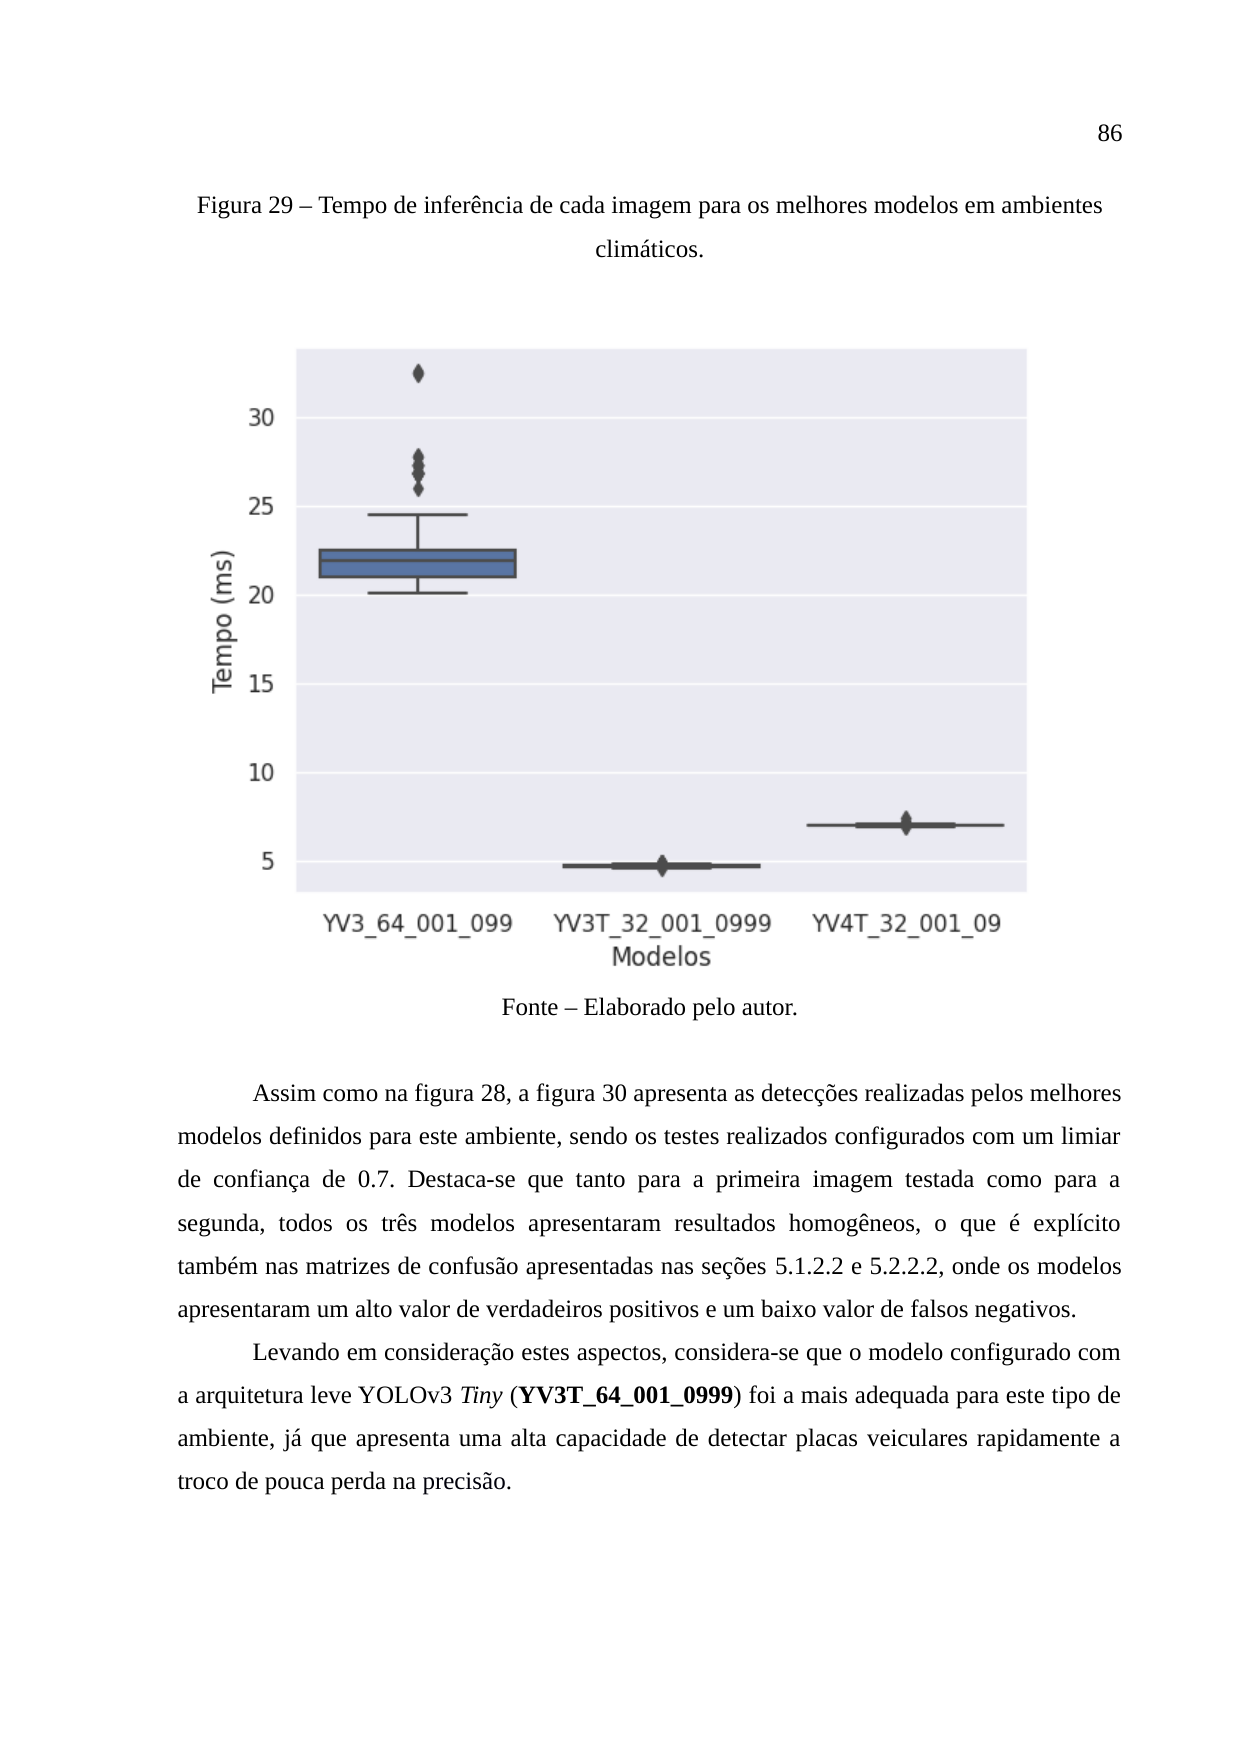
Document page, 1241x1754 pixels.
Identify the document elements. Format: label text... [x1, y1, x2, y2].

text Assim como na figura 28, a figura 30 apresenta as detecções realizadas pelos melhores modelos definidos para este ambiente, sendo os testes realizados configurados com um limiar de confiança de 0.7. Destaca-se que tanto para a primeira imagem testada como para a segunda, todos os três modelos apresentaram resultados homogêneos, o que é explícito também nas matrizes de confusão apresentadas nas seções 5.1.2.2 e 5.2.2.2, onde os modelos apresentaram um alto valor de verdadeiros positivos e um baixo valor de falsos negativos. [177, 1078, 1122, 1323]
text Figura 29 – Tempo de inferência de cada imagem para os melhores modelos em ambientes climáticos. [177, 191, 1122, 262]
text Fonte – Elaborado pelo autor. [177, 972, 1122, 1021]
text Levando em consideração estes aspectos, considera-se que o modelo configurado com a arquitetura leve YOLOv3 Tiny (YV3T_64_001_0999) foi a mais adequada para este tipo de ambiente, já que apresenta uma alta capacidade de detectar placas veiculares rapidamente a troco de pouca perda na precisão. [177, 1337, 1122, 1495]
picture [177, 262, 1123, 972]
